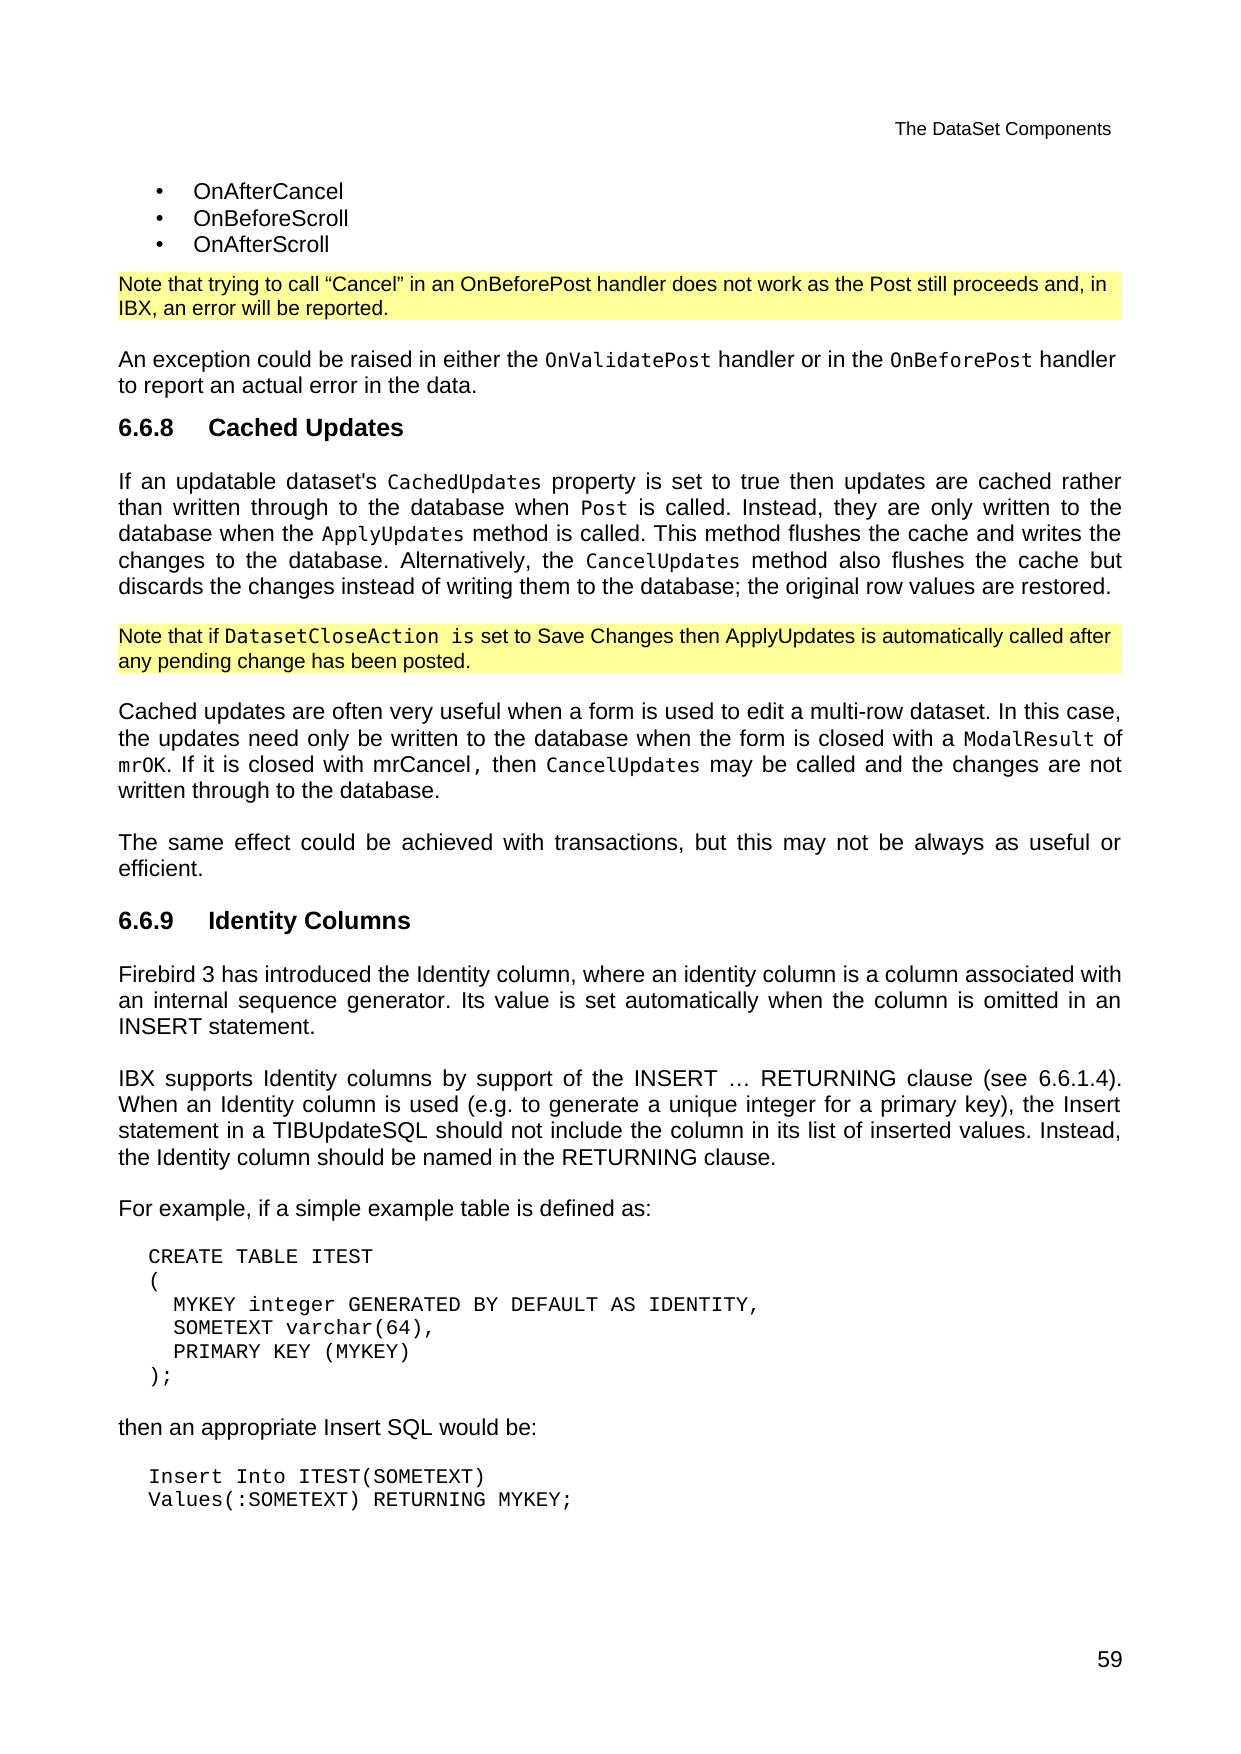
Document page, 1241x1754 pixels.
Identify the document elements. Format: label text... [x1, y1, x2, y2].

text If an updatable dataset's CachedUpdates property is set to true then updates are cached rather than written through to the database when Post is called. Instead, they are only written to the database when the ApplyUpdates method is called. This method flushes the cache and writes the changes to the database. Alternatively, the CancelUpdates method also flushes the cache but discards the changes instead of writing them to the database; the original row values are restored. [118, 468, 1122, 599]
text An exception could be raised in either the OnValidatePost handler or in the OnBeforePost handler to report an actual error in the data. [118, 346, 1122, 398]
text MYKEY integer GENERATED BY DEFAULT AS IDENTITY, [148, 1294, 1122, 1317]
subtitle Identity Columns [118, 906, 1122, 935]
list OnAfterCancel [156, 178, 1122, 204]
text CREATE TABLE ITEST [148, 1246, 1122, 1270]
text IBX supports Identity columns by support of the INSERT … RETURNING clause (see 6.6.1.4). When an Identity column is used (e.g. to generate a unique integer for a primary key), the Insert statement in a TIBUpdateSQL should not include the column in its list of inserted values. Instead, the Identity column should be named in the RETURNING clause. [118, 1064, 1122, 1170]
text Cached updates are often very useful when a form is used to edit a multi-row dataset. In this case, the updates need only be written to the database when the form is closed with a ModalResult of mrOK. If it is closed with mrCancel, then CancelUpdates may be called and the changes are not written through to the database. [118, 698, 1122, 803]
text Note that if DatasetCloseAction is set to Save Changes then ApplyUpdates is automatically called after any pending change has been posted. [118, 624, 1122, 673]
text ); [148, 1364, 1122, 1388]
text then an appropriate Insert SQL would be: [118, 1414, 1122, 1440]
list OnBeforeScroll [156, 204, 1122, 231]
text The same effect could be achieved with transactions, but this may not be always as useful or efficient. [118, 828, 1122, 881]
text PRIMARY KEY (MYKEY) [148, 1341, 1122, 1364]
text SOMETEXT varchar(64), [148, 1317, 1122, 1341]
subtitle Cached Updates [118, 413, 1122, 442]
text Insert Into ITEST(SOMETEXT) [148, 1466, 1122, 1489]
text For example, if a simple example table is defined as: [118, 1195, 1122, 1221]
list OnAfterScroll [156, 231, 1122, 257]
text Firebird 3 has introduced the Identity column, where an identity column is a column associated with an internal sequence generator. Its value is set automatically when the column is omitted in an INSERT statement. [118, 961, 1122, 1039]
text Note that trying to call “Cancel” in an OnBeforePost handler does not work as the Post still proceeds and, in IBX, an error will be reported. [118, 272, 1122, 320]
text Values(:SOMETEXT) RETURNING MYKEY; [148, 1489, 1122, 1513]
text ( [148, 1270, 1122, 1294]
